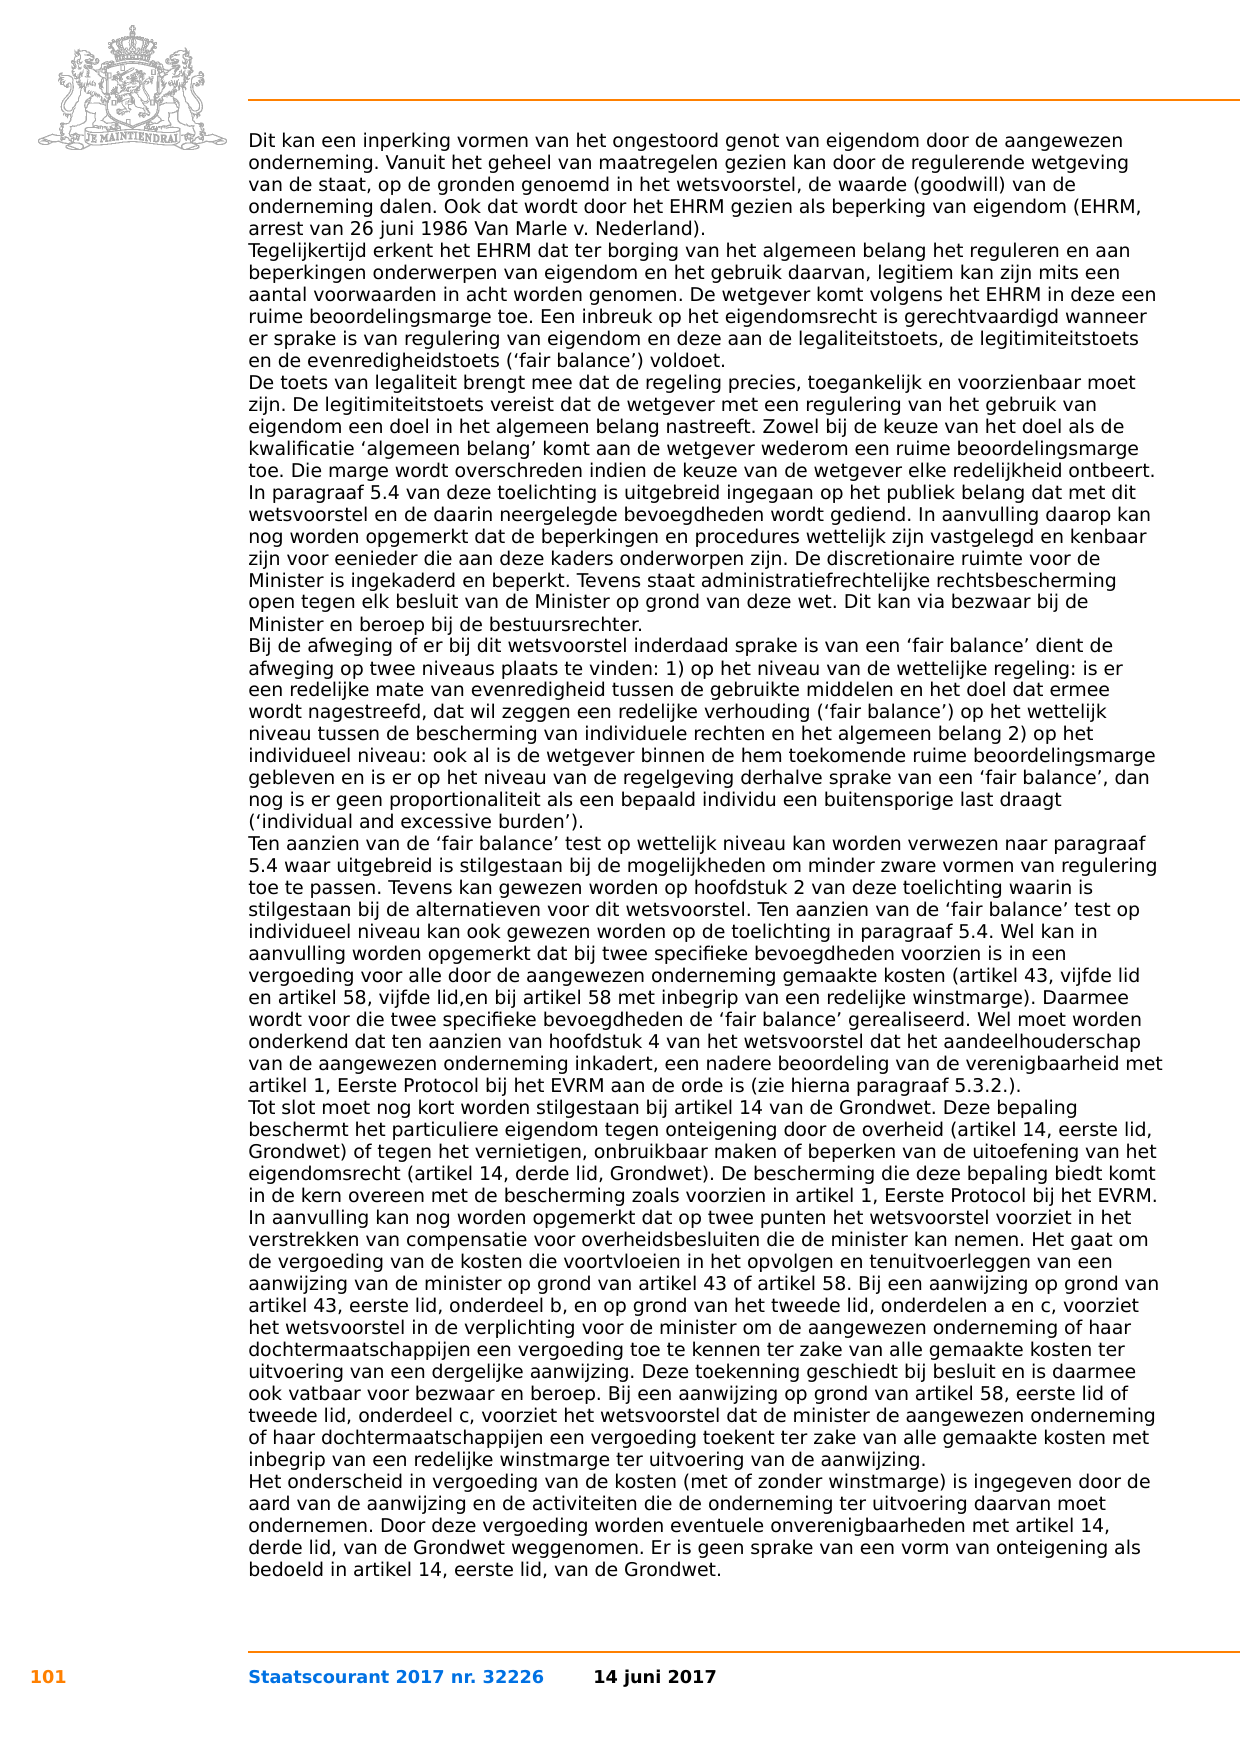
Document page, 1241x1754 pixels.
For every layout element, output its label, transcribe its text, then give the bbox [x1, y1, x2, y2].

text Tegelijkertijd erkent het EHRM dat ter borging van het algemeen belang het reguleren en aan beperkingen onderwerpen van eigendom en het gebruik daarvan, legitiem kan zijn mits een aantal voorwaarden in acht worden genomen. De wetgever komt volgens het EHRM in deze een ruime beoordelingsmarge toe. Een inbreuk op het eigendomsrecht is gerechtvaardigd wanneer er sprake is van regulering van eigendom en deze aan de legaliteitstoets, de legitimiteitstoets en de evenredigheidstoets (‘fair balance’) voldoet. [248, 240, 1163, 372]
text Het onderscheid in vergoeding van de kosten (met of zonder winstmarge) is ingegeven door de aard van de aanwijzing en de activiteiten die de onderneming ter uitvoering daarvan moet ondernemen. Door deze vergoeding worden eventuele onverenigbaarheden met artikel 14, derde lid, van de Grondwet weggenomen. Er is geen sprake van een vorm van onteigening als bedoeld in artikel 14, eerste lid, van de Grondwet. [248, 1471, 1163, 1581]
text Ten aanzien van de ‘fair balance’ test op wettelijk niveau kan worden verwezen naar paragraaf 5.4 waar uitgebreid is stilgestaan bij de mogelijkheden om minder zware vormen van regulering toe te passen. Tevens kan gewezen worden op hoofdstuk 2 van deze toelichting waarin is stilgestaan bij de alternatieven voor dit wetsvoorstel. Ten aanzien van de ‘fair balance’ test op individueel niveau kan ook gewezen worden op de toelichting in paragraaf 5.4. Wel kan in aanvulling worden opgemerkt dat bij twee specifieke bevoegdheden voorzien is in een vergoeding voor alle door de aangewezen onderneming gemaakte kosten (artikel 43, vijfde lid en artikel 58, vijfde lid,en bij artikel 58 met inbegrip van een redelijke winstmarge). Daarmee wordt voor die twee specifieke bevoegdheden de ‘fair balance’ gerealiseerd. Wel moet worden onderkend dat ten aanzien van hoofdstuk 4 van het wetsvoorstel dat het aandeelhouderschap van de aangewezen onderneming inkadert, een nadere beoordeling van de verenigbaarheid met artikel 1, Eerste Protocol bij het EVRM aan de orde is (zie hierna paragraaf 5.3.2.). [248, 833, 1163, 1097]
text In aanvulling kan nog worden opgemerkt dat op twee punten het wetsvoorstel voorziet in het verstrekken van compensatie voor overheidsbesluiten die de minister kan nemen. Het gaat om de vergoeding van de kosten die voortvloeien in het opvolgen en tenuitvoerleggen van een aanwijzing van de minister op grond van artikel 43 of artikel 58. Bij een aanwijzing op grond van artikel 43, eerste lid, onderdeel b, en op grond van het tweede lid, onderdelen a en c, voorziet het wetsvoorstel in de verplichting voor de minister om de aangewezen onderneming of haar dochtermaatschappijen een vergoeding toe te kennen ter zake van alle gemaakte kosten ter uitvoering van een dergelijke aanwijzing. Deze toekenning geschiedt bij besluit en is daarmee ook vatbaar voor bezwaar en beroep. Bij een aanwijzing op grond van artikel 58, eerste lid of tweede lid, onderdeel c, voorziet het wetsvoorstel dat de minister de aangewezen onderneming of haar dochtermaatschappijen een vergoeding toekent ter zake van alle gemaakte kosten met inbegrip van een redelijke winstmarge ter uitvoering van de aanwijzing. [248, 1207, 1163, 1471]
text Tot slot moet nog kort worden stilgestaan bij artikel 14 van de Grondwet. Deze bepaling beschermt het particuliere eigendom tegen onteigening door de overheid (artikel 14, eerste lid, Grondwet) of tegen het vernietigen, onbruikbaar maken of beperken van de uitoefening van het eigendomsrecht (artikel 14, derde lid, Grondwet). De bescherming die deze bepaling biedt komt in de kern overeen met de bescherming zoals voorzien in artikel 1, Eerste Protocol bij het EVRM. [248, 1097, 1163, 1207]
text Dit kan een inperking vormen van het ongestoord genot van eigendom door de aangewezen onderneming. Vanuit het geheel van maatregelen gezien kan door de regulerende wetgeving van de staat, op de gronden genoemd in het wetsvoorstel, de waarde (goodwill) van de onderneming dalen. Ook dat wordt door het EHRM gezien als beperking van eigendom (EHRM, arrest van 26 juni 1986 Van Marle v. Nederland). [248, 130, 1163, 240]
text In paragraaf 5.4 van deze toelichting is uitgebreid ingegaan op het publiek belang dat met dit wetsvoorstel en de daarin neergelegde bevoegdheden wordt gediend. In aanvulling daarop kan nog worden opgemerkt dat de beperkingen en procedures wettelijk zijn vastgelegd en kenbaar zijn voor eenieder die aan deze kaders onderworpen zijn. De discretionaire ruimte voor de Minister is ingekaderd en beperkt. Tevens staat administratiefrechtelijke rechtsbescherming open tegen elk besluit van de Minister op grond van deze wet. Dit kan via bezwaar bij de Minister en beroep bij de bestuursrechter. [248, 482, 1163, 635]
text De toets van legaliteit brengt mee dat de regeling precies, toegankelijk en voorzienbaar moet zijn. De legitimiteitstoets vereist dat de wetgever met een regulering van het gebruik van eigendom een doel in het algemeen belang nastreeft. Zowel bij de keuze van het doel als de kwalificatie ‘algemeen belang’ komt aan de wetgever wederom een ruime beoordelingsmarge toe. Die marge wordt overschreden indien de keuze van de wetgever elke redelijkheid ontbeert. [248, 372, 1163, 482]
picture [38, 25, 227, 150]
text Bij de afweging of er bij dit wetsvoorstel inderdaad sprake is van een ‘fair balance’ dient de afweging op twee niveaus plaats te vinden: 1) op het niveau van de wettelijke regeling: is er een redelijke mate van evenredigheid tussen de gebruikte middelen en het doel dat ermee wordt nagestreefd, dat wil zeggen een redelijke verhouding (‘fair balance’) op het wettelijk niveau tussen de bescherming van individuele rechten en het algemeen belang 2) op het individueel niveau: ook al is de wetgever binnen de hem toekomende ruime beoordelingsmarge gebleven en is er op het niveau van de regelgeving derhalve sprake van een ‘fair balance’, dan nog is er geen proportionaliteit als een bepaald individu een buitensporige last draagt (‘individual and excessive burden’). [248, 635, 1163, 833]
